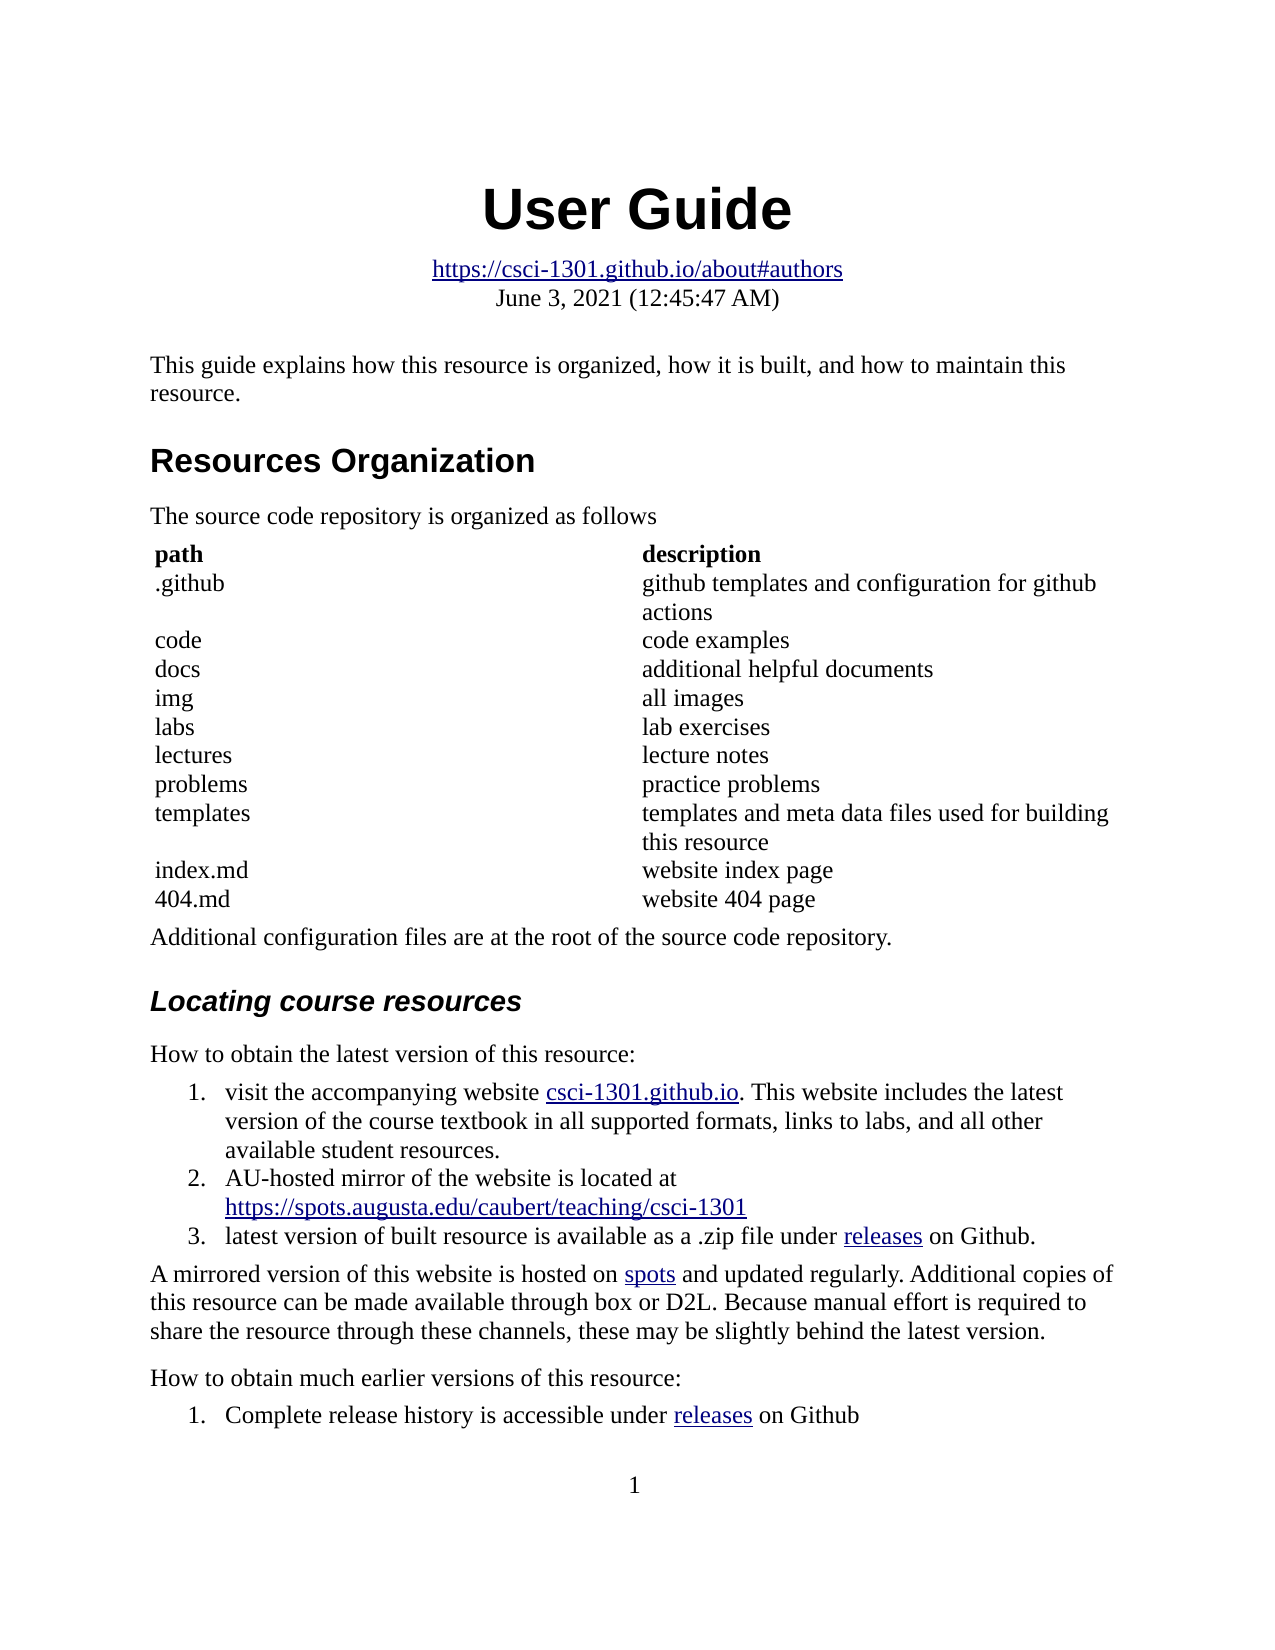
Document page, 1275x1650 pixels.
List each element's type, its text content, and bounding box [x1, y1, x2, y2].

text How to obtain much earlier versions of this resource: [150, 1363, 1125, 1392]
table_cell .github [150, 568, 637, 625]
table_header path [150, 539, 637, 568]
text This guide explains how this resource is organized, how it is built, and how to maintain this resource. [150, 350, 1125, 407]
table_cell labs [150, 712, 637, 740]
table_cell github templates and configuration for github actions [638, 568, 1125, 625]
table_cell 404.md [150, 884, 637, 913]
table_cell practice problems [638, 769, 1125, 798]
table_cell problems [150, 769, 637, 798]
table_cell all images [638, 683, 1125, 712]
table_cell docs [150, 654, 637, 683]
table_cell templates and meta data files used for building this resource [638, 798, 1125, 855]
table_cell additional helpful documents [638, 654, 1125, 683]
subtitle Resources Organization [150, 441, 1125, 480]
text Additional configuration files are at the root of the source code repository. [150, 922, 1125, 951]
table_cell website 404 page [638, 884, 1125, 913]
table_cell templates [150, 798, 637, 855]
table_cell code [150, 625, 637, 654]
list Complete release history is accessible under releases on Github [187, 1401, 1125, 1429]
table_cell website index page [638, 855, 1125, 884]
text June 3, 2021 (12:45:47 AM) [150, 283, 1125, 312]
list latest version of built resource is available as a .zip file under releases on Github. [187, 1221, 1125, 1250]
table_cell img [150, 683, 637, 712]
table_cell lab exercises [638, 712, 1125, 740]
table_cell code examples [638, 625, 1125, 654]
list AU-hosted mirror of the website is located at https://spots.augusta.edu/caubert/teaching/csci-1301 [187, 1163, 1125, 1221]
list visit the accompanying website csci-1301.github.io. This website includes the latest version of the course textbook in all supported formats, links to labs, and all other available student resources. [187, 1077, 1125, 1163]
table_cell lectures [150, 740, 637, 769]
text A mirrored version of this website is hosted on spots and updated regularly. Additional copies of this resource can be made available through box or D2L. Because manual effort is required to share the resource through these channels, these may be slightly behind the latest version. [150, 1259, 1125, 1345]
table_cell lecture notes [638, 740, 1125, 769]
title User Guide [150, 175, 1125, 242]
table_header description [638, 539, 1125, 568]
table_cell index.md [150, 855, 637, 884]
text The source code repository is organized as follows [150, 501, 1125, 530]
text How to obtain the latest version of this resource: [150, 1039, 1125, 1068]
subtitle Locating course resources [150, 984, 1125, 1018]
text https://csci-1301.github.io/about#authors [150, 254, 1125, 283]
